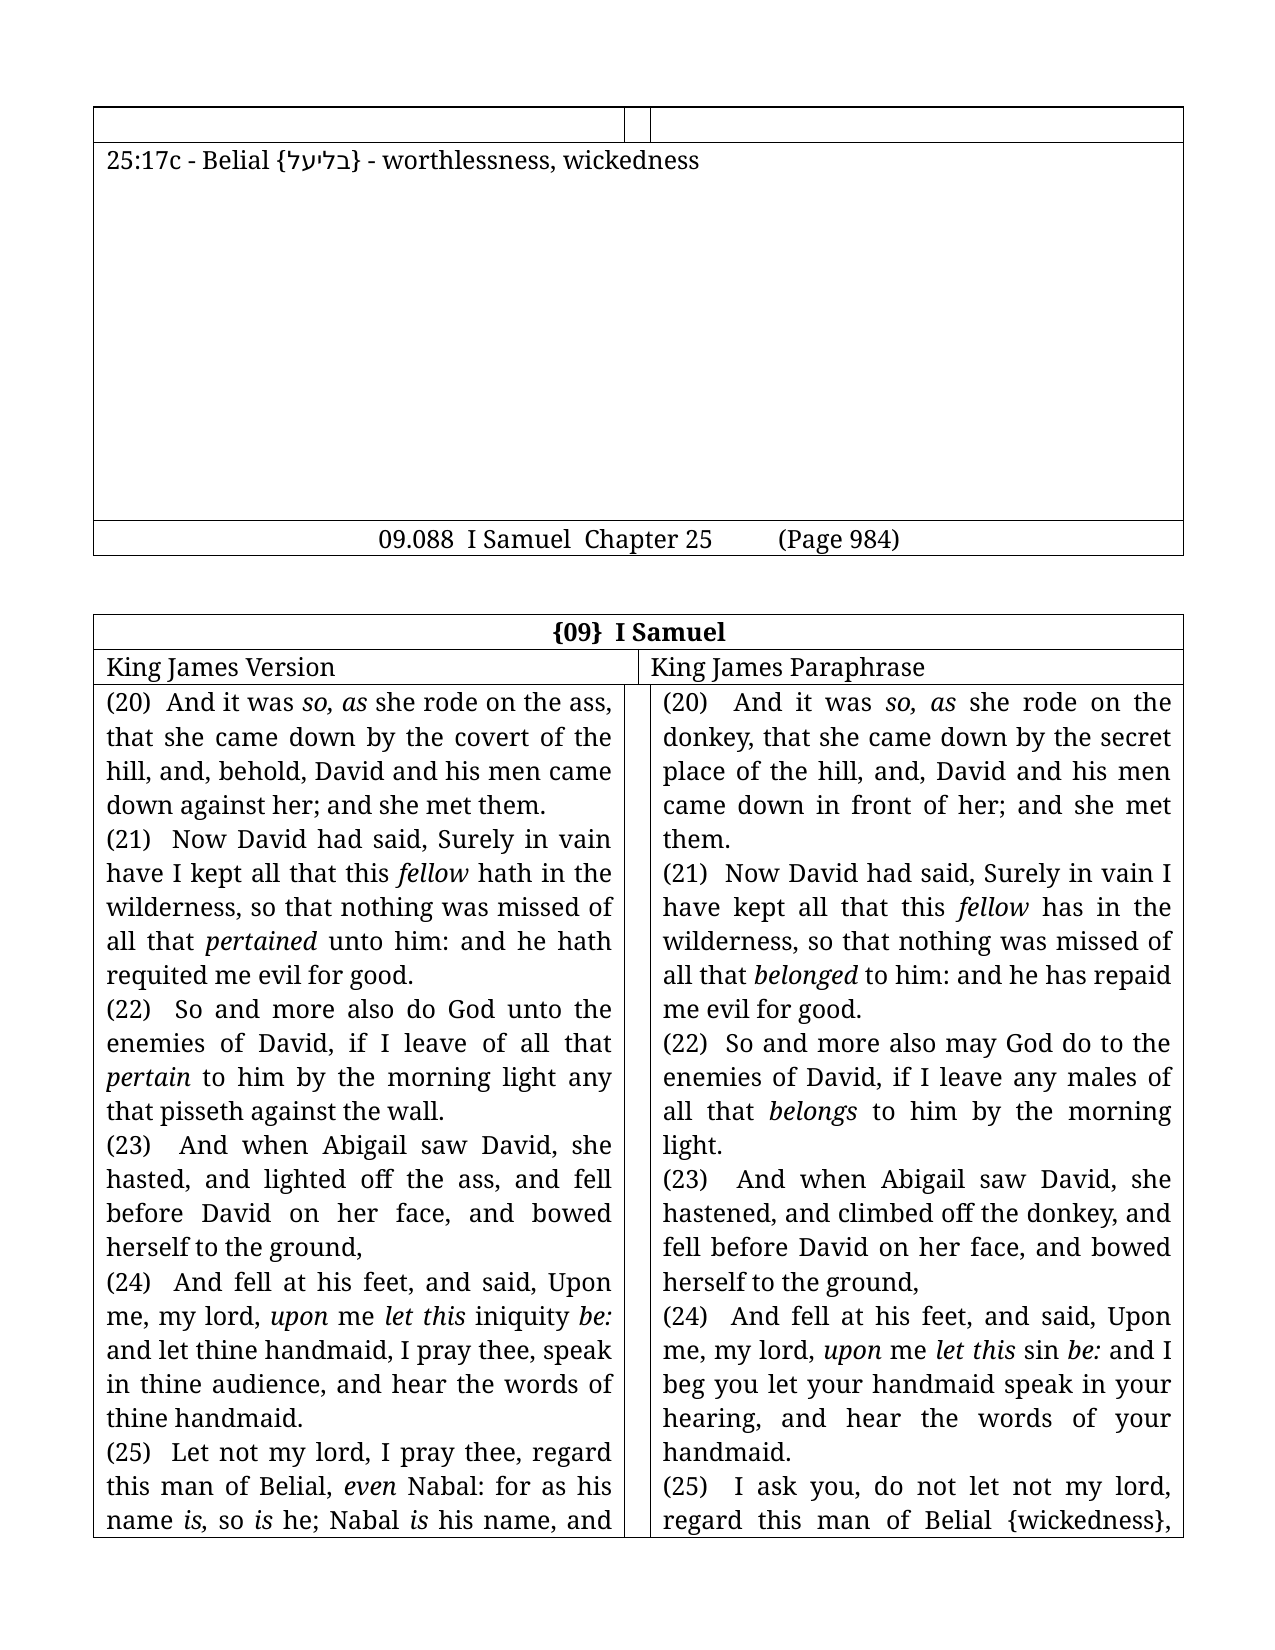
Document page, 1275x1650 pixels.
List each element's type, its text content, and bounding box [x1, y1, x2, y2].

table_cell King James Paraphrase [639, 650, 1183, 684]
table_cell 25:17c - Belial {בליעל} - worthlessness, wickedness [94, 143, 1183, 520]
table_header {09} I Samuel [94, 615, 1183, 649]
table_cell 09.088 I Samuel Chapter 25 (Page 984) [94, 521, 1183, 555]
table_cell [625, 685, 650, 1537]
table_cell (20) And it was so, as she rode on the ass, that she came down by the covert of the hill, and, behold, David and his men came down against her; and she met them. (21) Now David had said, Surely in vain have I kept all that this fellow hath in the wilderness, so that nothing was missed of all that pertained unto him: and he hath requited me evil for good. (22) So and more also do God unto the enemies of David, if I leave of all that pertain to him by the morning light any that pisseth against the wall. (23) And when Abigail saw David, she hasted, and lighted off the ass, and fell before David on her face, and bowed herself to the ground, (24) And fell at his feet, and said, Upon me, my lord, upon me let this iniquity be: and let thine handmaid, I pray thee, speak in thine audience, and hear the words of thine handmaid. (25) Let not my lord, I pray thee, regard this man of Belial, even Nabal: for as his name is, so is he; Nabal is his name, and [94, 685, 624, 1537]
table_cell (20) And it was so, as she rode on the donkey, that she came down by the secret place of the hill, and, David and his men came down in front of her; and she met them. (21) Now David had said, Surely in vain I have kept all that this fellow has in the wilderness, so that nothing was missed of all that belonged to him: and he has repaid me evil for good. (22) So and more also may God do to the enemies of David, if I leave any males of all that belongs to him by the morning light. (23) And when Abigail saw David, she hastened, and climbed off the donkey, and fell before David on her face, and bowed herself to the ground, (24) And fell at his feet, and said, Upon me, my lord, upon me let this sin be: and I beg you let your handmaid speak in your hearing, and hear the words of your handmaid. (25) I ask you, do not let not my lord, regard this man of Belial {wickedness}, [651, 685, 1183, 1537]
table_cell [625, 108, 650, 142]
table_cell King James Version [94, 650, 638, 684]
